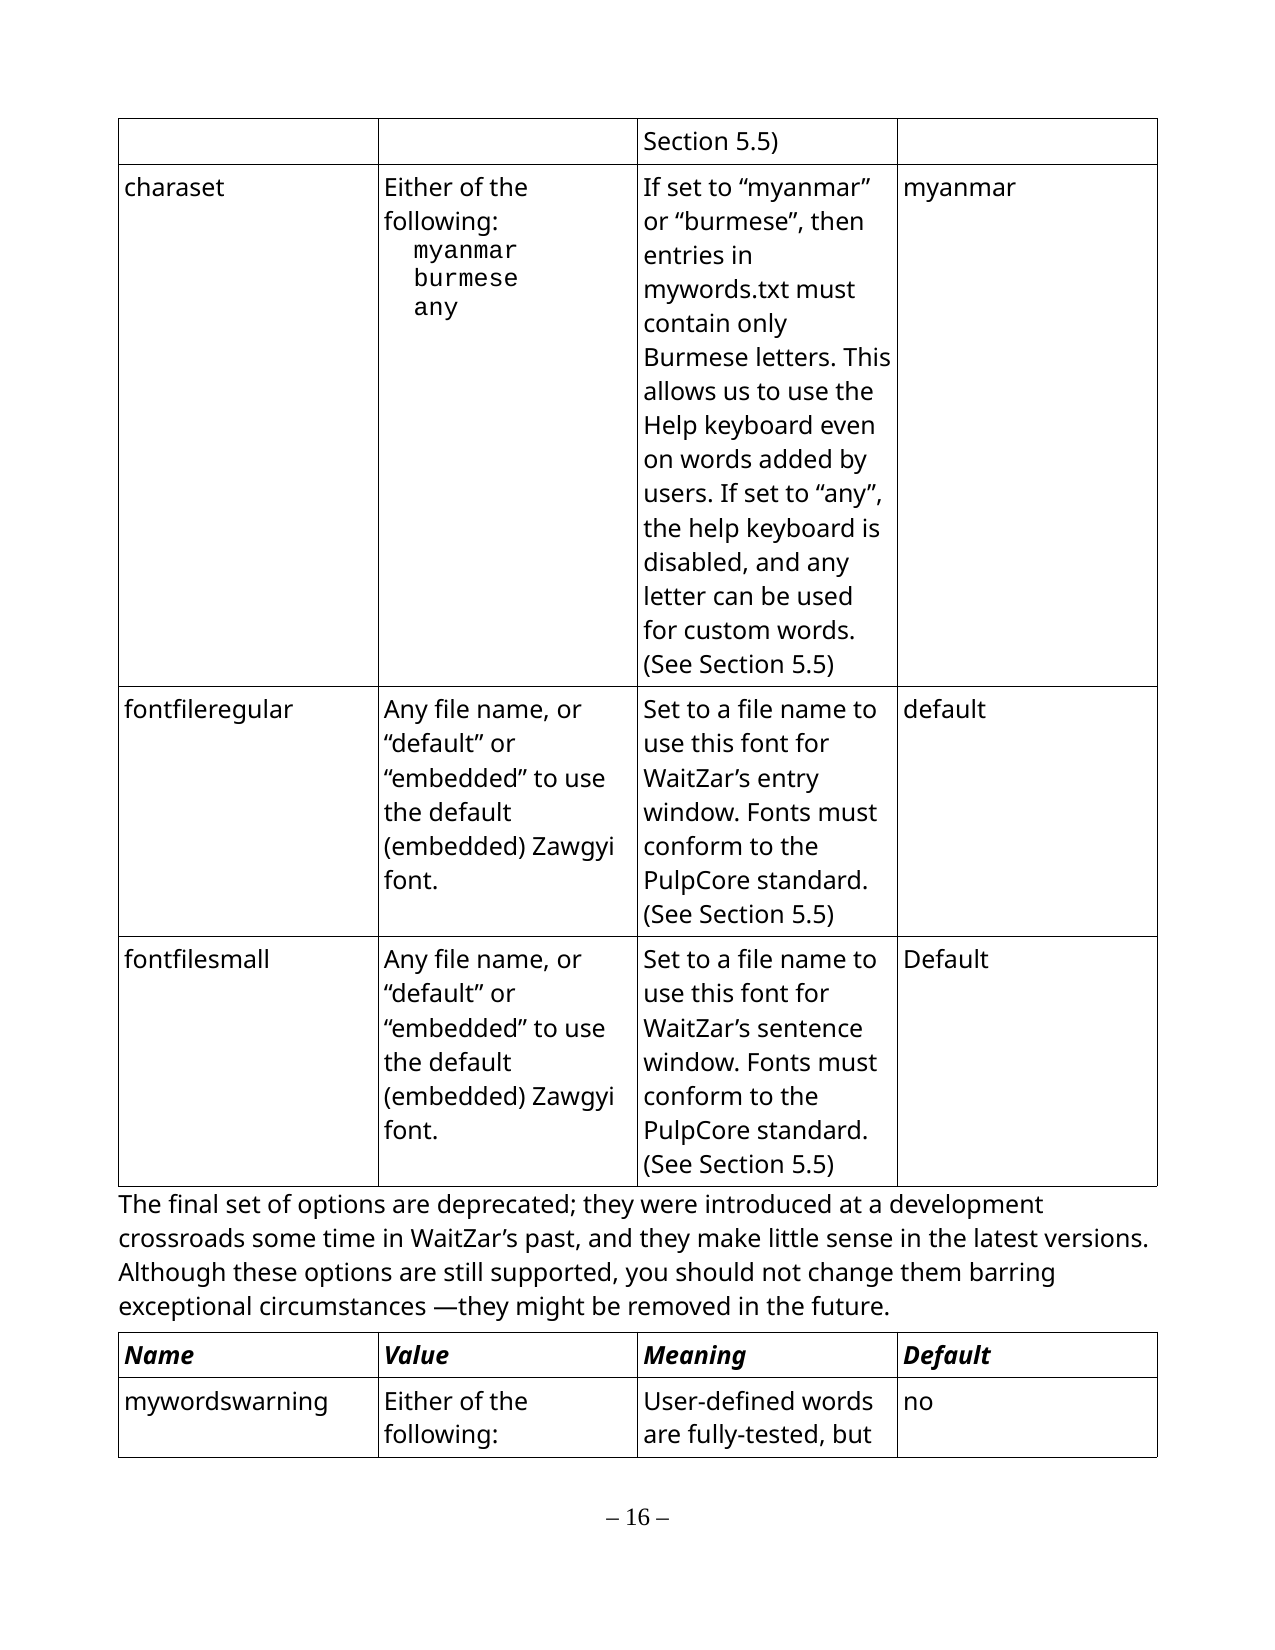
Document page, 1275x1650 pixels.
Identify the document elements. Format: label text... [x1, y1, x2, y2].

table_cell Default [898, 937, 1157, 1186]
table_cell fontfilesmall [119, 937, 378, 1186]
table_cell [379, 119, 637, 164]
table_cell [119, 119, 378, 164]
table_header Default [898, 1333, 1157, 1377]
table_cell Set to a file name to use this font for WaitZar’s sentence window. Fonts must conform to the PulpCore standard. (See Section 5.5) [638, 937, 897, 1186]
table_cell default [898, 687, 1157, 936]
table_header Name [119, 1333, 378, 1377]
table_cell charaset [119, 165, 378, 686]
table_header Meaning [638, 1333, 897, 1377]
table_cell Either of the following: [379, 1378, 637, 1457]
table_cell no [898, 1378, 1157, 1457]
table_cell myanmar [898, 165, 1157, 686]
table_cell [898, 119, 1157, 164]
table_cell If set to “myanmar” or “burmese”, then entries in mywords.txt must contain only Burmese letters. This allows us to use the Help keyboard even on words added by users. If set to “any”, the help keyboard is disabled, and any letter can be used for custom words. (See Section 5.5) [638, 165, 897, 686]
text The final set of options are deprecated; they were introduced at a development crossroads some time in WaitZar’s past, and they make little sense in the latest versions. Although these options are still supported, you should not change them barring exceptional circumstances —they might be removed in the future. [118, 1187, 1157, 1323]
table_header Value [379, 1333, 637, 1377]
table_cell User-defined words are fully-tested, but [638, 1378, 897, 1457]
table_cell Either of the following: myanmar burmese any [379, 165, 637, 686]
table_cell Any file name, or “default” or “embedded” to use the default (embedded) Zawgyi font. [379, 687, 637, 936]
table_cell mywordswarning [119, 1378, 378, 1457]
table_cell Any file name, or “default” or “embedded” to use the default (embedded) Zawgyi font. [379, 937, 637, 1186]
table_cell fontfileregular [119, 687, 378, 936]
table_cell Section 5.5) [638, 119, 897, 164]
table_cell Set to a file name to use this font for WaitZar’s entry window. Fonts must conform to the PulpCore standard. (See Section 5.5) [638, 687, 897, 936]
